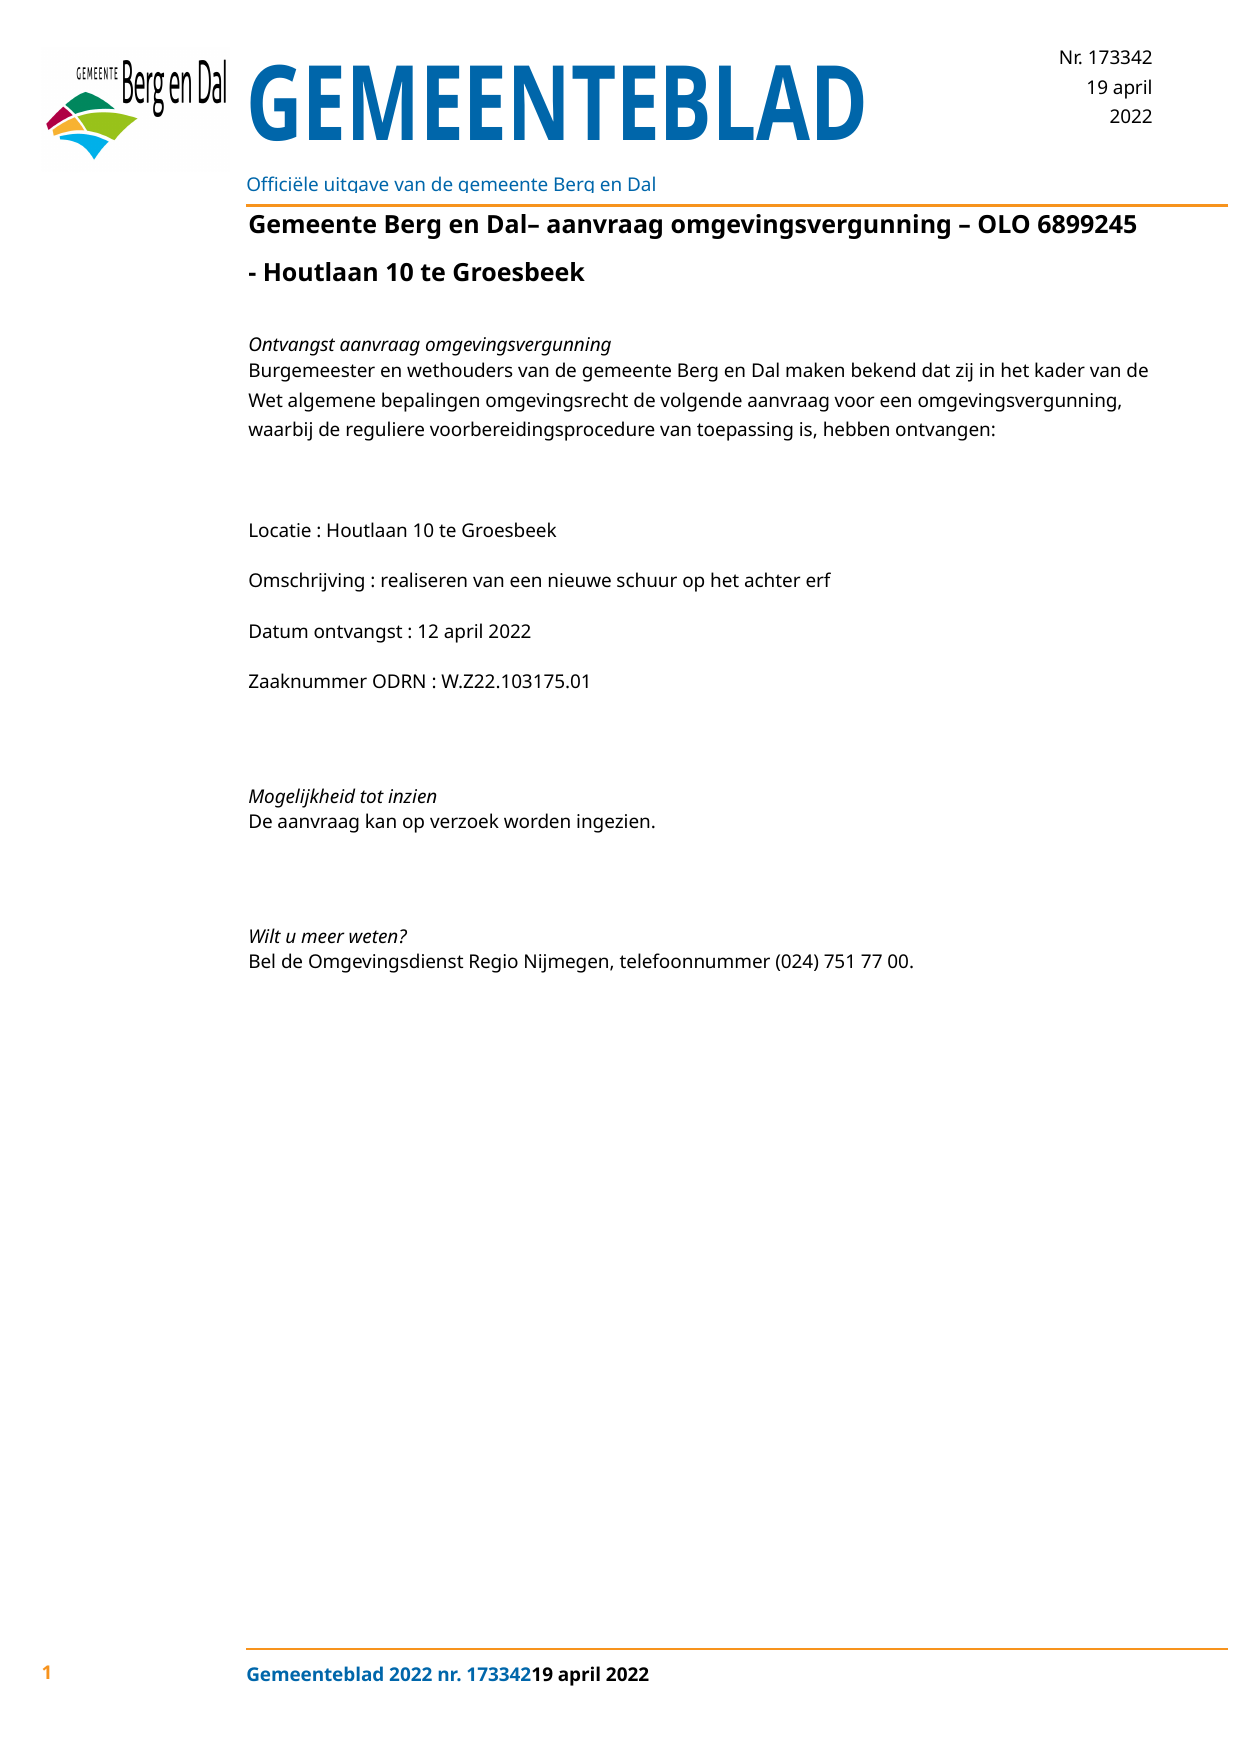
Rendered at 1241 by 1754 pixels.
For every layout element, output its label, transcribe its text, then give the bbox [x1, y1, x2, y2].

text Datum ontvangst : 12 april 2022 [248, 618, 1152, 644]
text Wilt u meer weten? [248, 923, 1152, 949]
text Ontvangst aanvraag omgevingsvergunning [248, 331, 1152, 357]
text Burgemeester en wethouders van de gemeente Berg en Dal maken bekend dat zij in het kader van de Wet algemene bepalingen omgevingsrecht de volgende aanvraag voor een omgevingsvergunning, waarbij de reguliere voorbereidingsprocedure van toepassing is, hebben ontvangen: [248, 357, 1152, 442]
text Gemeente Berg en Dal– aanvraag omgevingsvergunning – OLO 6899245 - Houtlaan 10 te Groesbeek [248, 207, 1152, 288]
text Zaaknummer ODRN : W.Z22.103175.01 [248, 668, 1152, 694]
text Locatie : Houtlaan 10 te Groesbeek [248, 517, 1152, 543]
text Mogelijkheid tot inzien [248, 783, 1152, 808]
picture [41, 47, 231, 172]
text Omschrijving : realiseren van een nieuwe schuur op het achter erf [248, 568, 1152, 593]
text Bel de Omgevingsdienst Regio Nijmegen, telefoonnummer (024) 751 77 00. [248, 949, 1152, 974]
text De aanvraag kan op verzoek worden ingezien. [248, 808, 1152, 834]
